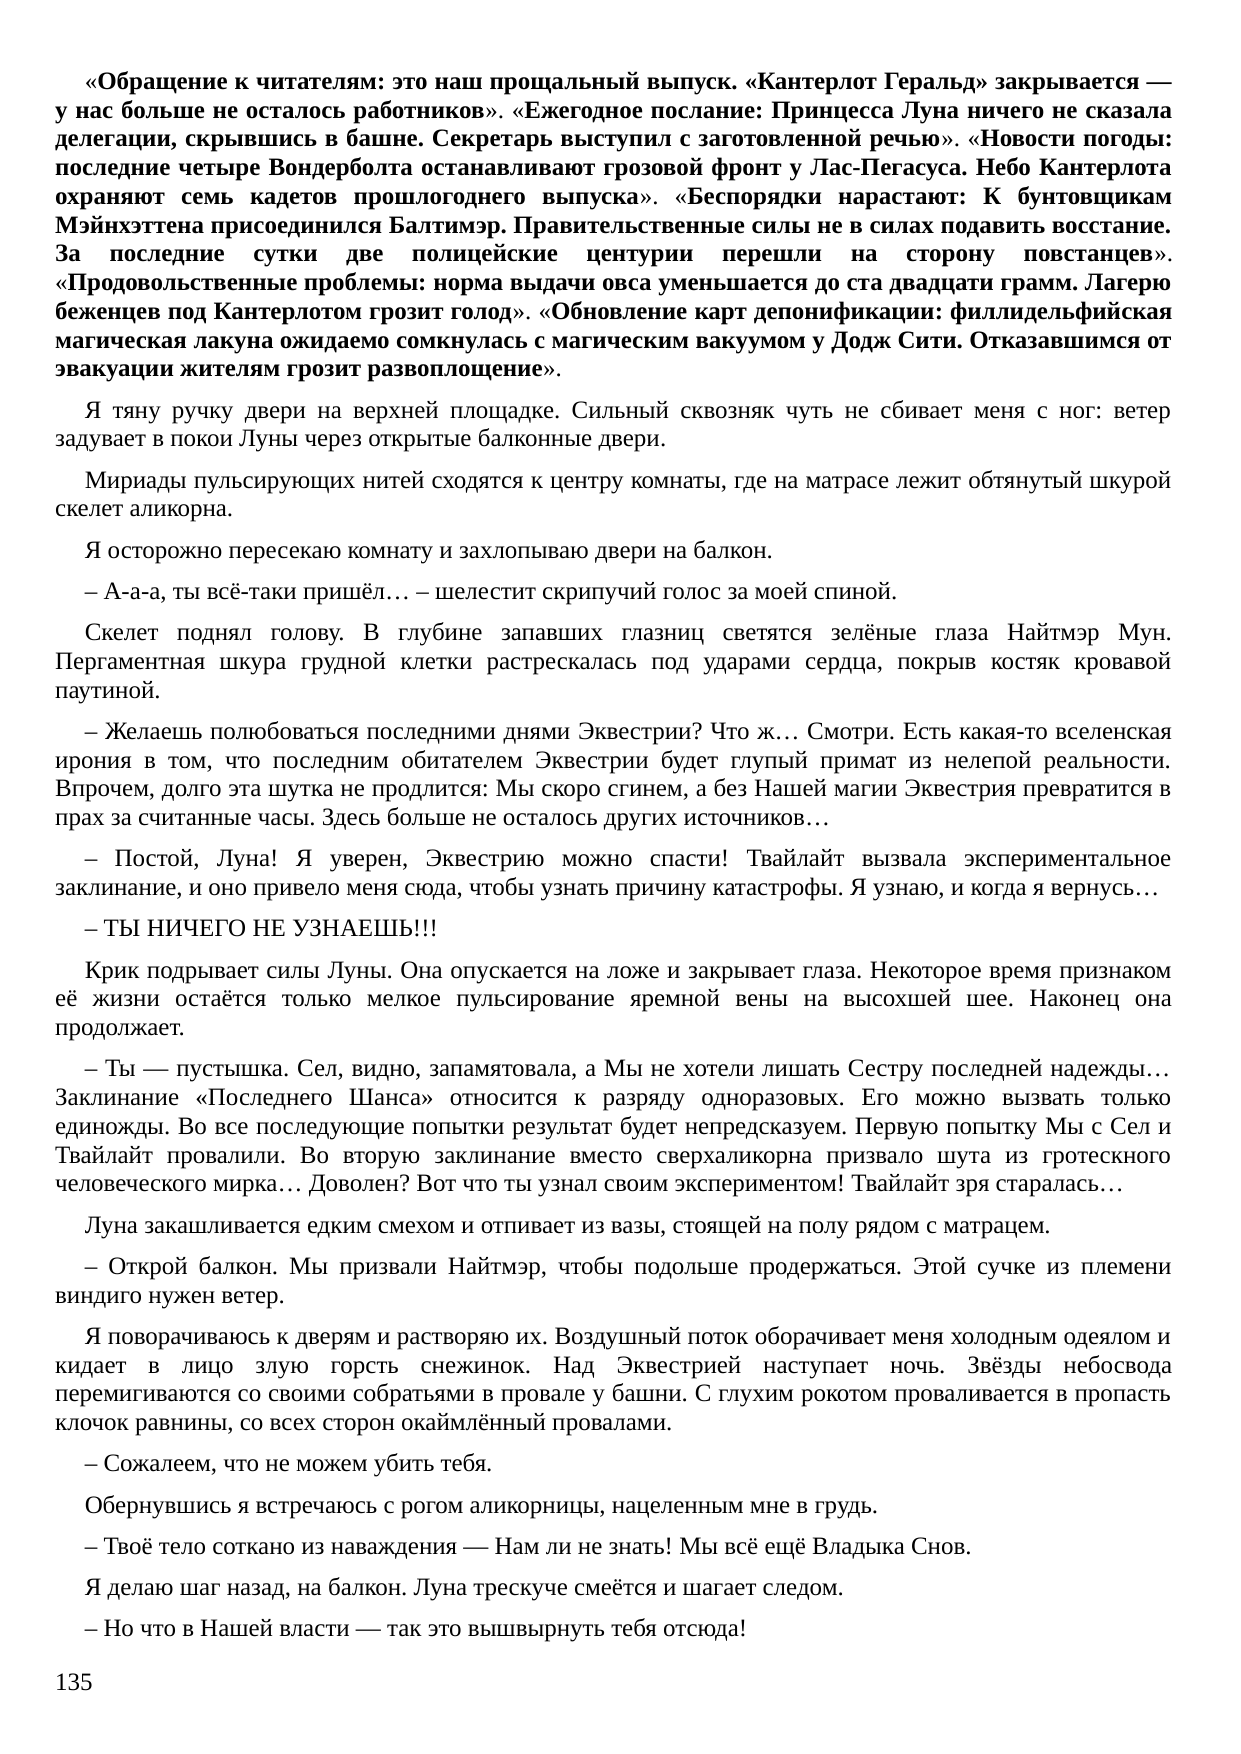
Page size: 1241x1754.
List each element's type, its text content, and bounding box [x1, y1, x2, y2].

text Мириады пульсирующих нитей сходятся к центру комнаты, где на матрасе лежит обтянутый шкурой скелет аликорна. [55, 465, 1173, 522]
text Я осторожно пересекаю комнату и захлопываю двери на балкон. [55, 535, 1173, 563]
text – Открой балкон. Мы призвали Найтмэр, чтобы подольше продержаться. Этой сучке из племени виндиго нужен ветер. [55, 1251, 1173, 1308]
text – Сожалеем, что не можем убить тебя. [55, 1448, 1173, 1477]
text Луна закашливается едким смехом и отпивает из вазы, стоящей на полу рядом с матрацем. [55, 1210, 1173, 1238]
text – Постой, Луна! Я уверен, Эквестрию можно спасти! Твайлайт вызвала экспериментальное заклинание, и оно привело меня сюда, чтобы узнать причину катастрофы. Я узнаю, и когда я вернусь… [55, 843, 1173, 901]
text Я тяну ручку двери на верхней площадке. Сильный сквозняк чуть не сбивает меня с ног: ветер задувает в покои Луны через открытые балконные двери. [55, 395, 1173, 452]
text – Но что в Нашей власти — так это вышвырнуть тебя отсюда! [55, 1613, 1173, 1642]
text Обернувшись я встречаюсь с рогом аликорницы, нацеленным мне в грудь. [55, 1490, 1173, 1518]
text Скелет поднял голову. В глубине запавших глазниц светятся зелёные глаза Найтмэр Мун. Пергаментная шкура грудной клетки растрескалась под ударами сердца, покрыв костяк кровавой паутиной. [55, 617, 1173, 703]
text Я делаю шаг назад, на балкон. Луна трескуче смеётся и шагает следом. [55, 1572, 1173, 1601]
text – ТЫ НИЧЕГО НЕ УЗНАЕШЬ!!! [55, 913, 1173, 942]
text Я поворачиваюсь к дверям и растворяю их. Воздушный поток оборачивает меня холодным одеялом и кидает в лицо злую горсть снежинок. Над Эквестрией наступает ночь. Звёзды небосвода перемигиваются со своими собратьями в провале у башни. С глухим рокотом проваливается в пропасть клочок равнины, со всех сторон окаймлённый провалами. [55, 1321, 1173, 1436]
text Крик подрывает силы Луны. Она опускается на ложе и закрывает глаза. Некоторое время признаком её жизни остаётся только мелкое пульсирование яремной вены на высохшей шее. Наконец она продолжает. [55, 955, 1173, 1041]
text – А-а-а, ты всё-таки пришёл… – шелестит скрипучий голос за моей спиной. [55, 576, 1173, 605]
text – Твоё тело соткано из наваждения — Нам ли не знать! Мы всё ещё Владыка Снов. [55, 1531, 1173, 1560]
text «Обращение к читателям: это наш прощальный выпуск. «Кантерлот Геральд» закрывается — у нас больше не осталось работников». «Ежегодное послание: Принцесса Луна ничего не сказала делегации, скрывшись в башне. Секретарь выступил с заготовленной речью». «Новости погоды: последние четыре Вондерболта останавливают грозовой фронт у Лас-Пегасуса. Небо Кантерлота охраняют семь кадетов прошлогоднего выпуска». «Беспорядки нарастают: К бунтовщикам Мэйнхэттена присоединился Балтимэр. Правительственные силы не в силах подавить восстание. За последние сутки две полицейские центурии перешли на сторону повстанцев». «Продовольственные проблемы: норма выдачи овса уменьшается до ста двадцати грамм. Лагерю беженцев под Кантерлотом грозит голод». «Обновление карт депонификации: филлидельфийская магическая лакуна ожидаемо сомкнулась с магическим вакуумом у Додж Сити. Отказавшимся от эвакуации жителям грозит развоплощение». [55, 66, 1173, 382]
text – Желаешь полюбоваться последними днями Эквестрии? Что ж… Смотри. Есть какая-то вселенская ирония в том, что последним обитателем Эквестрии будет глупый примат из нелепой реальности. Впрочем, долго эта шутка не продлится: Мы скоро сгинем, а без Нашей магии Эквестрия превратится в прах за считанные часы. Здесь больше не осталось других источников… [55, 716, 1173, 831]
text – Ты — пустышка. Сел, видно, запамятовала, а Мы не хотели лишать Сестру последней надежды… Заклинание «Последнего Шанса» относится к разряду одноразовых. Его можно вызвать только единожды. Во все последующие попытки результат будет непредсказуем. Первую попытку Мы с Сел и Твайлайт провалили. Во вторую заклинание вместо сверхаликорна призвало шута из гротескного человеческого мирка… Доволен? Вот что ты узнал своим экспериментом! Твайлайт зря старалась… [55, 1053, 1173, 1197]
